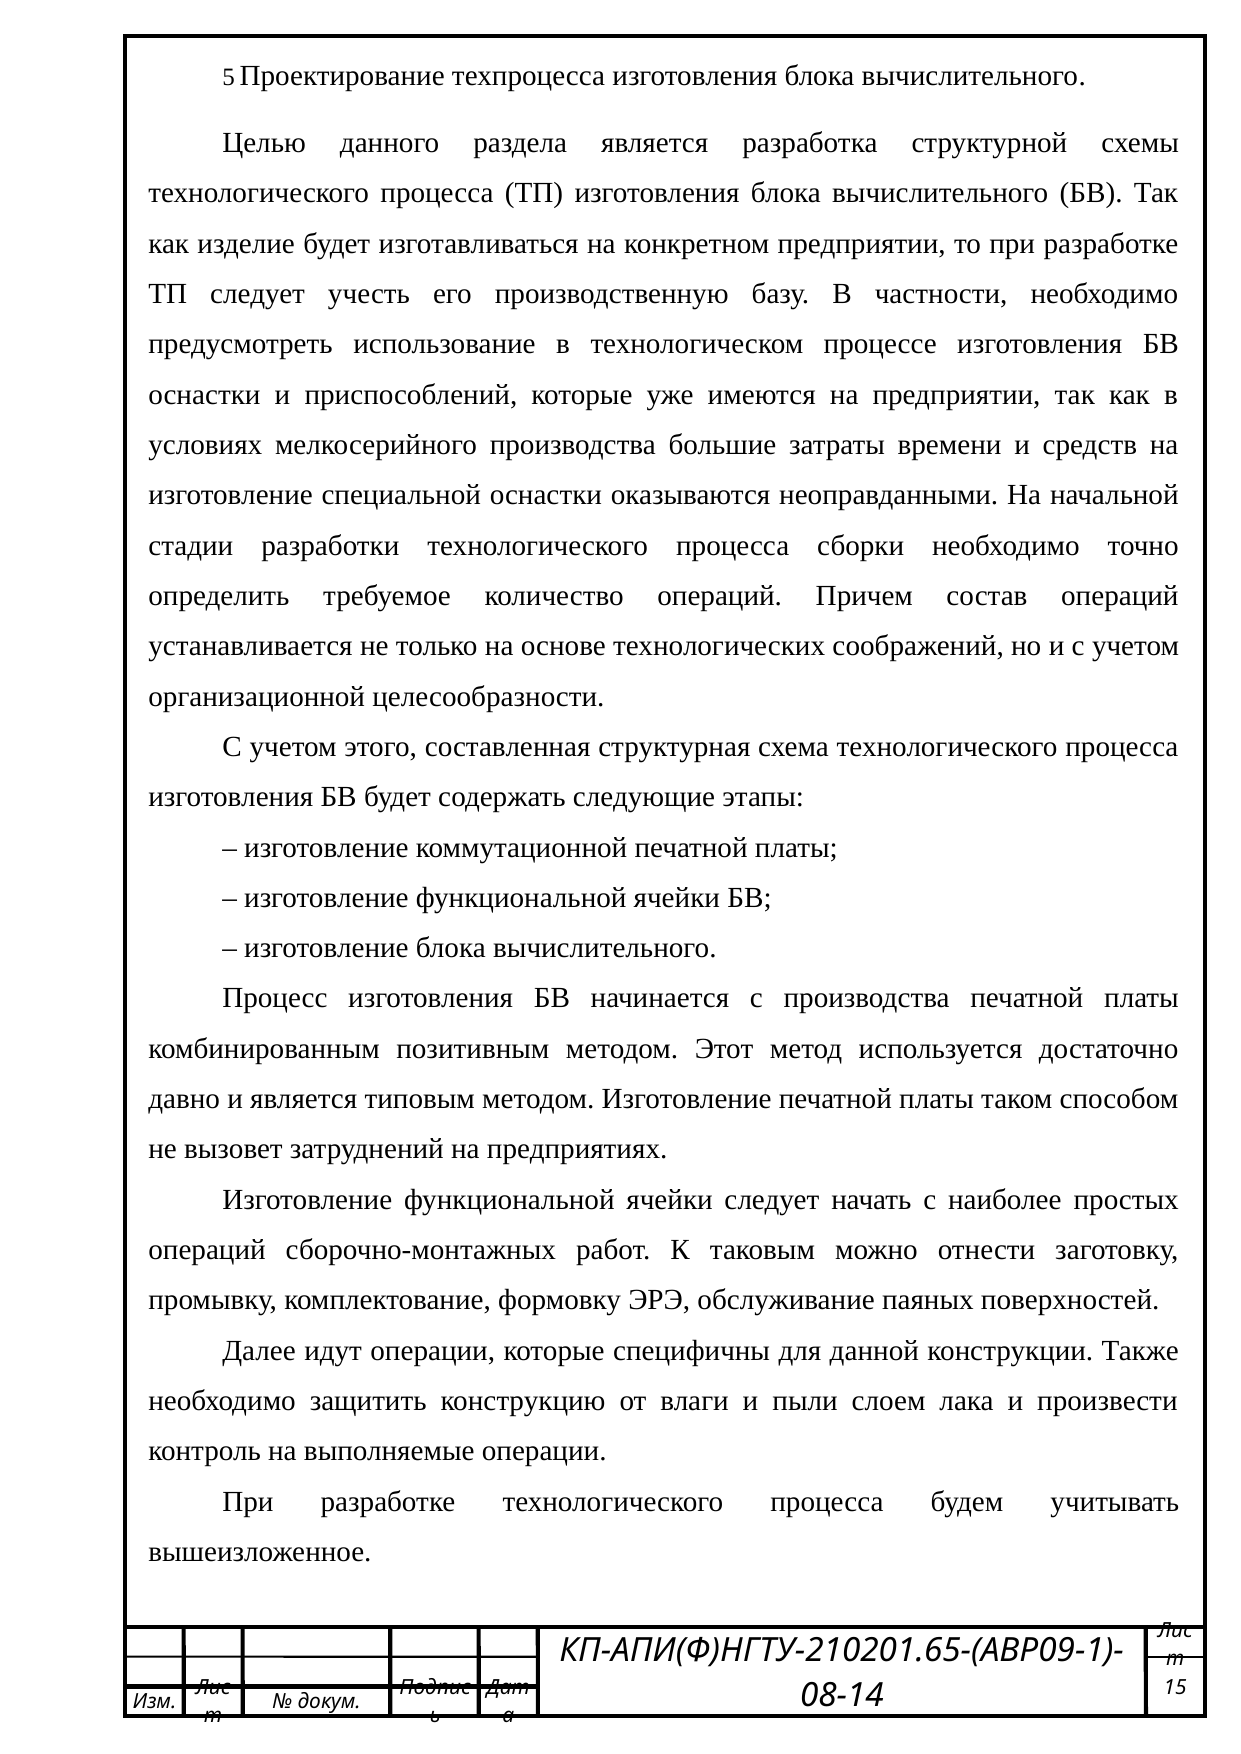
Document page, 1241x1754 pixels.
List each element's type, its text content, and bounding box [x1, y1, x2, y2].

text – изготовление функциональной ячейки БВ; [148, 880, 1179, 913]
text Изготовление функциональной ячейки следует начать с наиболее простых операций сборочно-монтажных работ. К таковым можно отнести заготовку, промывку, комплектование, формовку ЭРЭ, обслуживание паяных поверхностей. [148, 1182, 1179, 1316]
text – изготовление блока вычислительного. [148, 930, 1179, 964]
text Целью данного раздела является разработка структурной схемы технологического процесса (ТП) изготовления блока вычислительного (БВ). Так как изделие будет изготавливаться на конкретном предприятии, то при разработке ТП следует учесть его производственную базу. В частности, необходимо предусмотреть использование в технологическом процессе изготовления БВ оснастки и приспособлений, которые уже имеются на предприятии, так как в условиях мелкосерийного производства большие затраты времени и средств на изготовление специальной оснастки оказываются неоправданными. На начальной стадии разработки технологического процесса сборки необходимо точно определить требуемое количество операций. Причем состав операций устанавливается не только на основе технологических соображений, но и с учетом организационной целесообразности. [148, 125, 1179, 712]
text При разработке технологического процесса будем учитывать вышеизложенное. [148, 1484, 1179, 1568]
text Процесс изготовления БВ начинается с производства печатной платы комбинированным позитивным методом. Этот метод используется достаточно давно и является типовым методом. Изготовление печатной платы таком способом не вызовет затруднений на предприятиях. [148, 981, 1179, 1165]
text – изготовление коммутационной печатной платы; [148, 830, 1179, 863]
text С учетом этого, составленная структурная схема технологического процесса изготовления БВ будет содержать следующие этапы: [148, 729, 1179, 813]
text Далее идут операции, которые специфичны для данной конструкции. Также необходимо защитить конструкцию от влаги и пыли слоем лака и произвести контроль на выполняемые операции. [148, 1333, 1179, 1467]
text 5 Проектирование техпроцесса изготовления блока вычислительного. [148, 58, 1179, 92]
